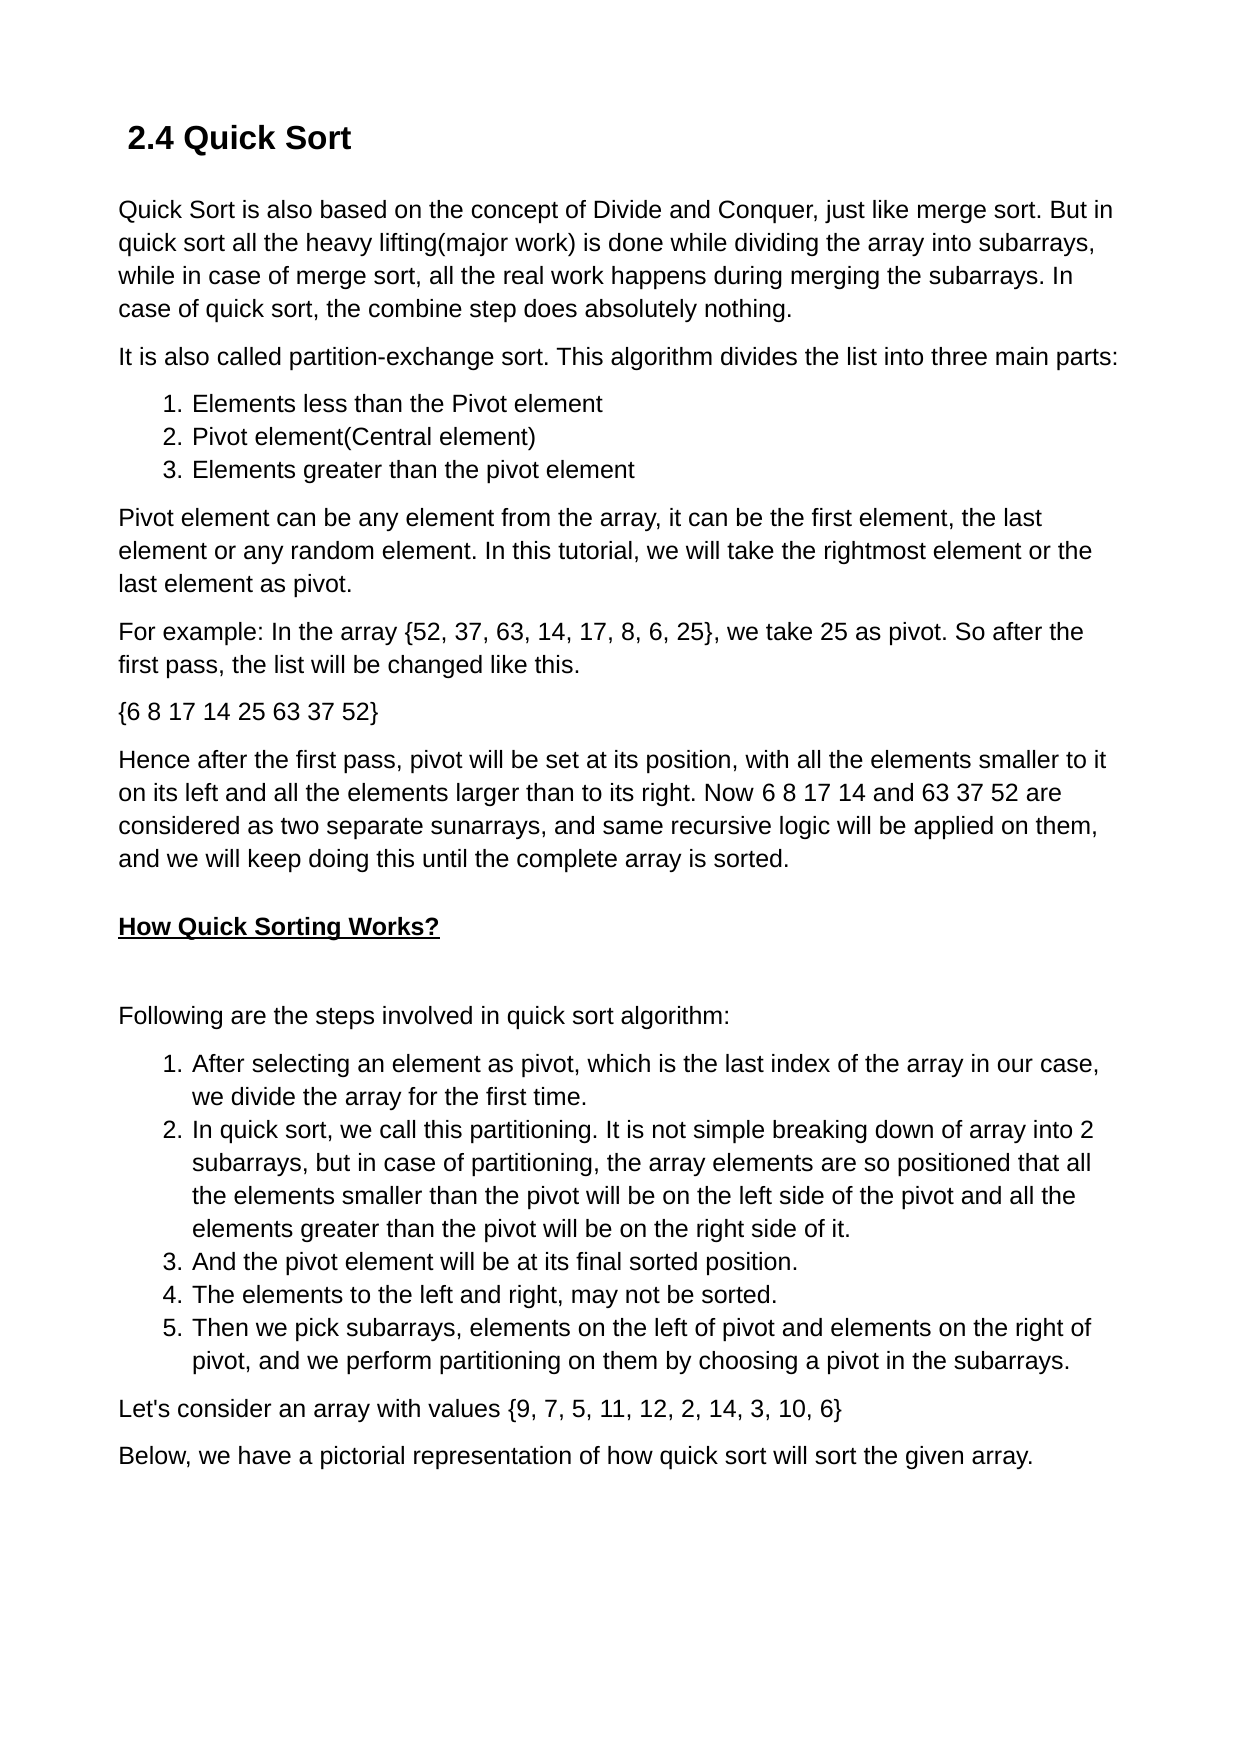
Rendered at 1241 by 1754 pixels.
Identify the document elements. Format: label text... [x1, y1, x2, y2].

text Let's consider an array with values {9, 7, 5, 11, 12, 2, 14, 3, 10, 6} [118, 1393, 1122, 1422]
list Elements less than the Pivot element [162, 389, 1122, 418]
text Following are the steps involved in quick sort algorithm: [118, 1001, 1122, 1030]
text Pivot element can be any element from the array, it can be the first element, the last element or any random element. In this tutorial, we will take the rightmost element or the last element as pivot. [118, 503, 1122, 598]
list The elements to the left and right, may not be sorted. [162, 1280, 1122, 1309]
text Below, we have a pictorial representation of how quick sort will sort the given array. [118, 1441, 1122, 1470]
text It is also called partition-exchange sort. This algorithm divides the list into three main parts: [118, 342, 1122, 370]
text Hence after the first pass, pivot will be set at its position, with all the elements smaller to it on its left and all the elements larger than to its right. Now 6 8 17 14 and 63 37 52 are considered as two separate sunarrays, and same recursive logic will be applied on them, and we will keep doing this until the complete array is sorted. [118, 745, 1122, 873]
text For example: In the array {52, 37, 63, 14, 17, 8, 6, 25}, we take 25 as pivot. So after the first pass, the list will be changed like this. [118, 617, 1122, 678]
text {6 8 17 14 25 63 37 52} [118, 697, 1122, 726]
list Then we pick subarrays, elements on the left of pivot and elements on the right of pivot, and we perform partitioning on them by choosing a pivot in the subarrays. [162, 1313, 1122, 1375]
list And the pivot element will be at its final sorted position. [162, 1247, 1122, 1276]
text 2.4 Quick Sort [127, 118, 1122, 157]
list After selecting an element as pivot, which is the last index of the array in our case, we divide the array for the first time. [162, 1049, 1122, 1111]
list Pivot element(Central element) [162, 422, 1122, 451]
list In quick sort, we call this partitioning. It is not simple breaking down of array into 2 subarrays, but in case of partitioning, the array elements are so positioned that all the elements smaller than the pivot will be on the left side of the pivot and all the elements greater than the pivot will be on the right side of it. [162, 1115, 1122, 1243]
list Elements greater than the pivot element [162, 455, 1122, 484]
subtitle How Quick Sorting Works? [118, 912, 1122, 941]
text Quick Sort is also based on the concept of Divide and Conquer, just like merge sort. But in quick sort all the heavy lifting(major work) is done while dividing the array into subarrays, while in case of merge sort, all the real work happens during merging the subarrays. In case of quick sort, the combine step does absolutely nothing. [118, 195, 1122, 323]
